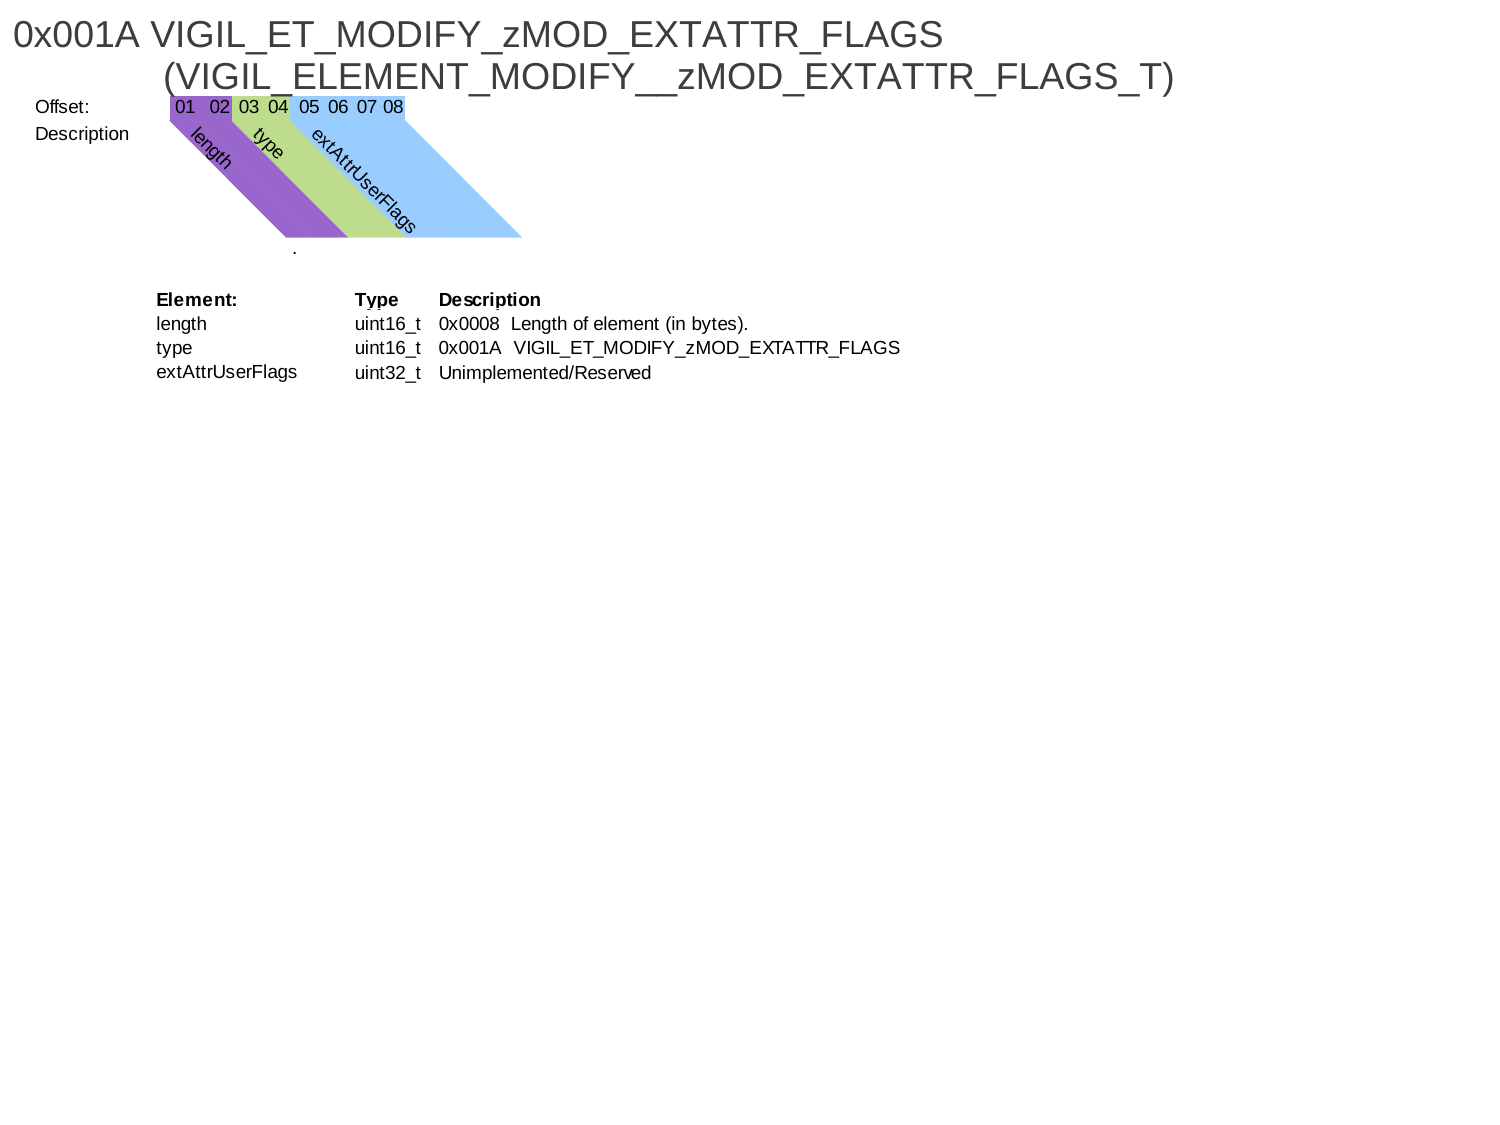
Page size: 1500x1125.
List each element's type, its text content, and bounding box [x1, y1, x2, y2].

chart [154, 289, 1345, 413]
chart [33, 98, 1066, 264]
text_box 0x001A VIGIL_ET_MODIFY_zMOD_EXTATTR_FLAGS (VIGIL_ELEMENT_MODIFY__zMOD_EXTATTR_FLAGS_T) [13, 13, 1440, 98]
